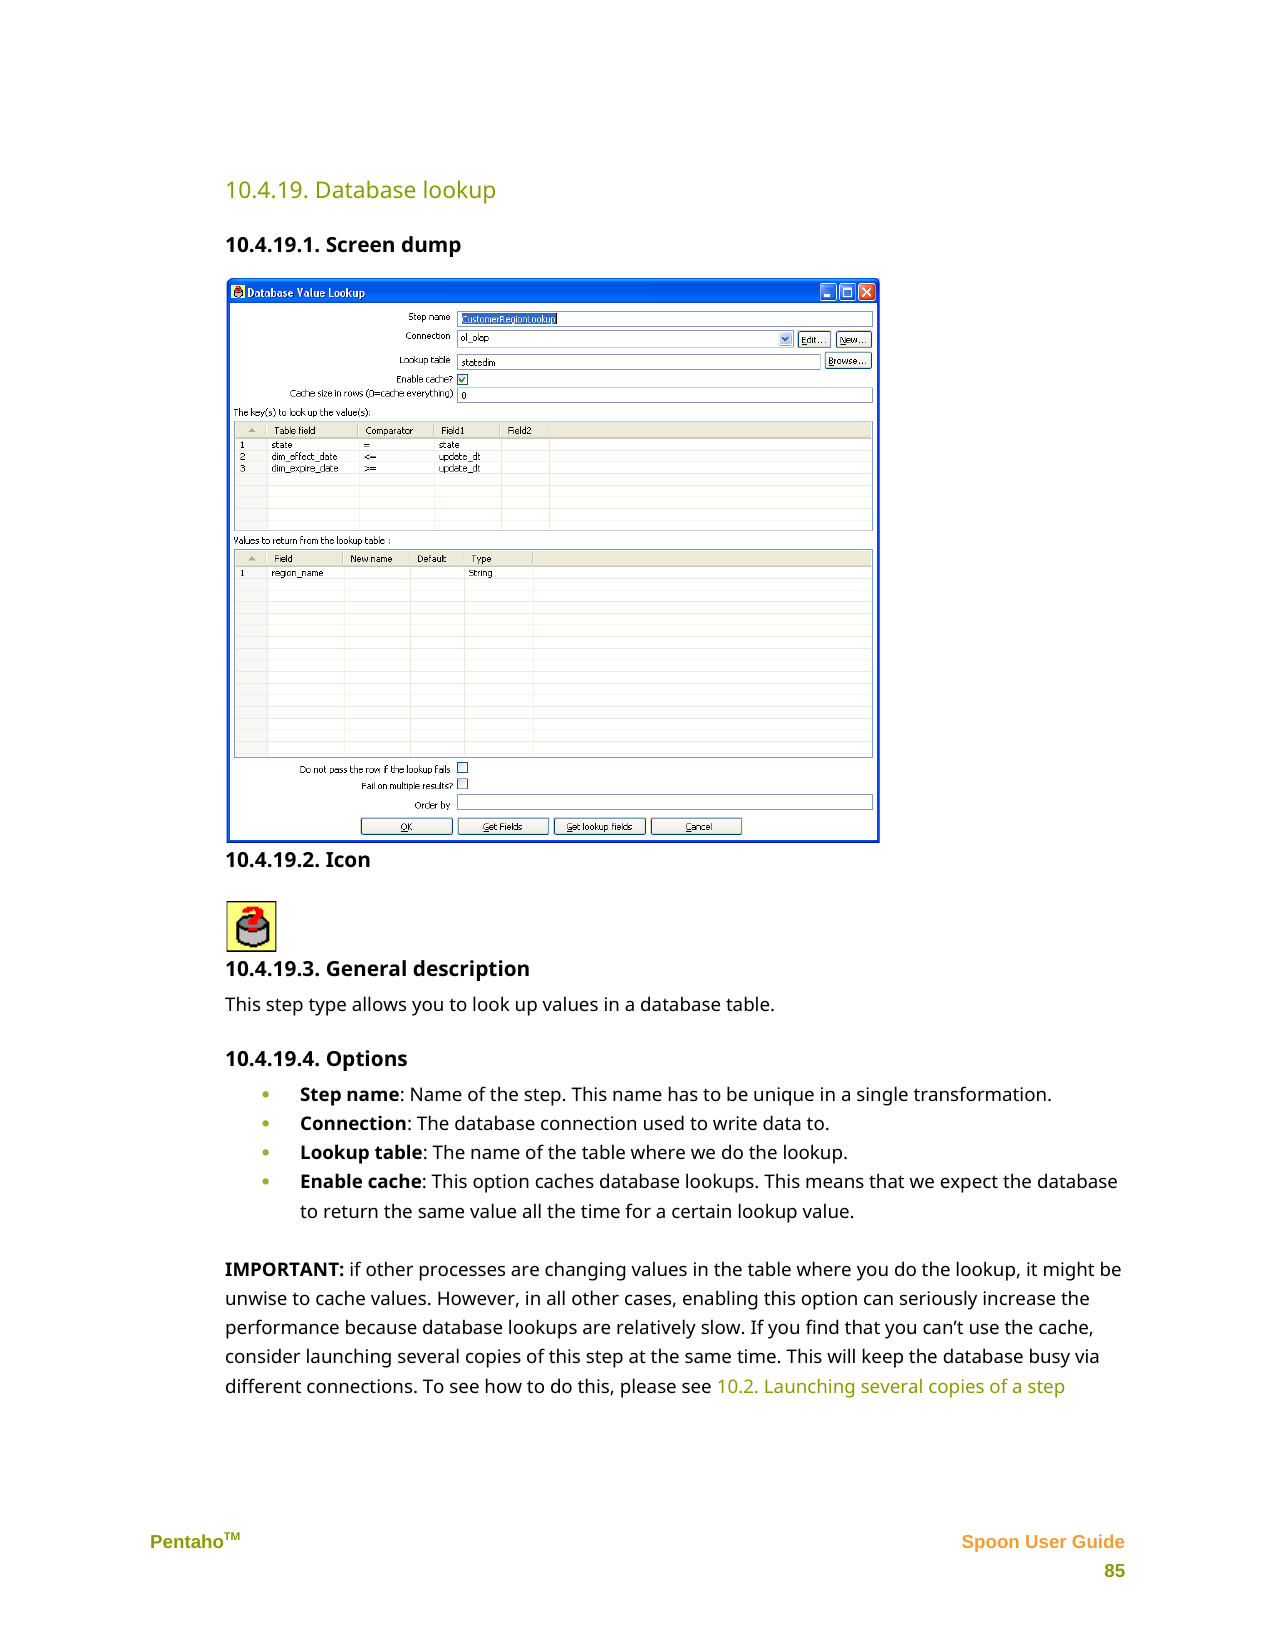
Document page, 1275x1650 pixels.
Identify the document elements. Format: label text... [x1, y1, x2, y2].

subtitle 10.4.19.2. Icon [225, 843, 1125, 873]
text IMPORTANT: if other processes are changing values in the table where you do the lookup, it might be unwise to cache values. However, in all other cases, enabling this option can seriously increase the performance because database lookups are relatively slow. If you find that you can’t use the cache, consider launching several copies of this step at the same time. This will keep the database busy via different connections. To see how to do this, please see 10.2. Launching several copies of a step [225, 1253, 1125, 1399]
list Enable cache: This option caches database lookups. This means that we expect the database to return the same value all the time for a certain lookup value. [262, 1166, 1125, 1224]
list Connection: The database connection used to write data to. [262, 1107, 1125, 1136]
subtitle 10.4.19.4. Options [225, 1043, 1125, 1072]
list Lookup table: The name of the table where we do the lookup. [262, 1136, 1125, 1166]
list Step name: Name of the step. This name has to be unique in a single transformation. [262, 1078, 1125, 1107]
subtitle 10.4.19.1. Screen dump [225, 229, 1125, 258]
picture [226, 278, 880, 843]
text This step type allows you to look up values in a database table. [225, 988, 1125, 1018]
picture [226, 901, 277, 952]
subtitle 10.4.19. Database lookup [225, 175, 1125, 204]
subtitle 10.4.19.3. General description [225, 898, 1125, 982]
